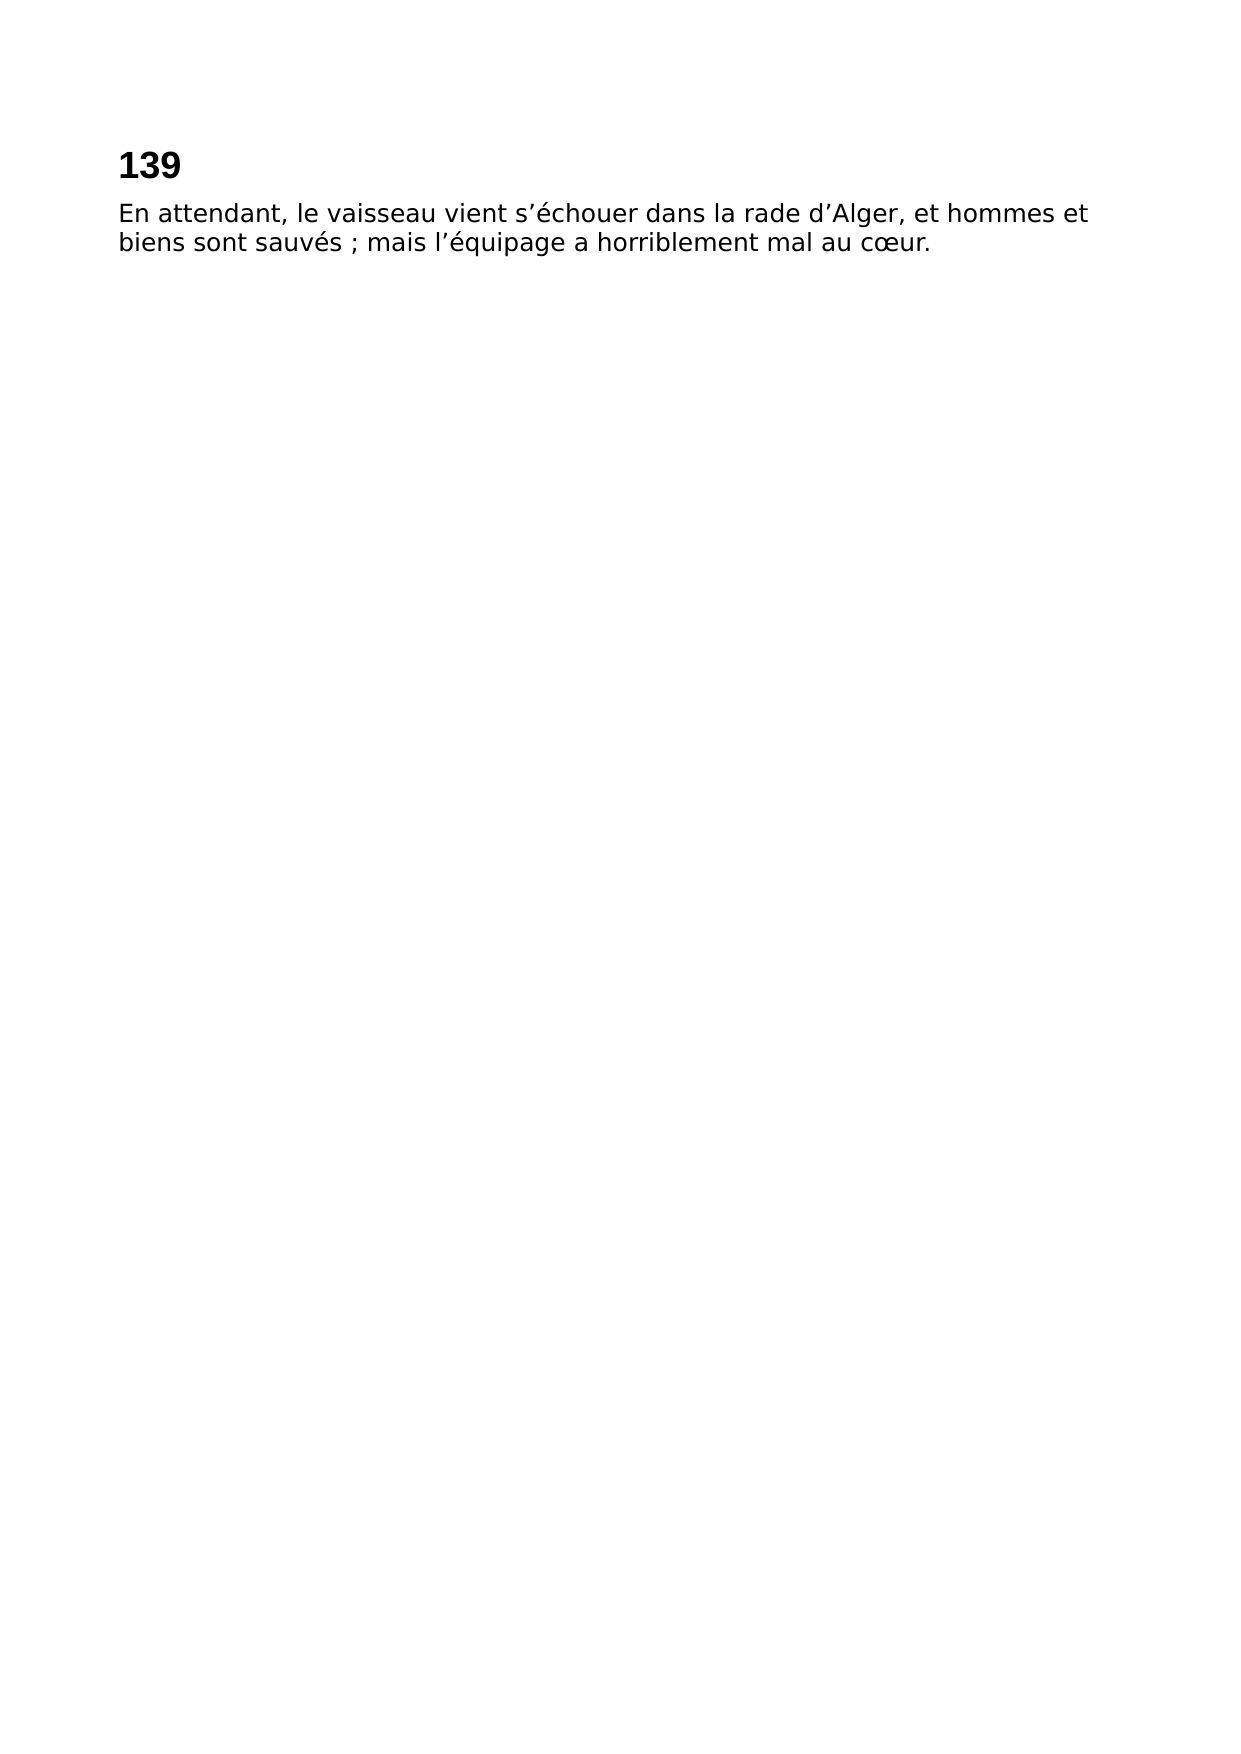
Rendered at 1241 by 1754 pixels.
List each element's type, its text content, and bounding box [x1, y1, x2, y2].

text En attendant, le vaisseau vient s’échouer dans la rade d’Alger, et hommes et biens sont sauvés ; mais l’équipage a horriblement mal au cœur. [118, 199, 1122, 258]
subtitle 139 [118, 143, 1122, 187]
